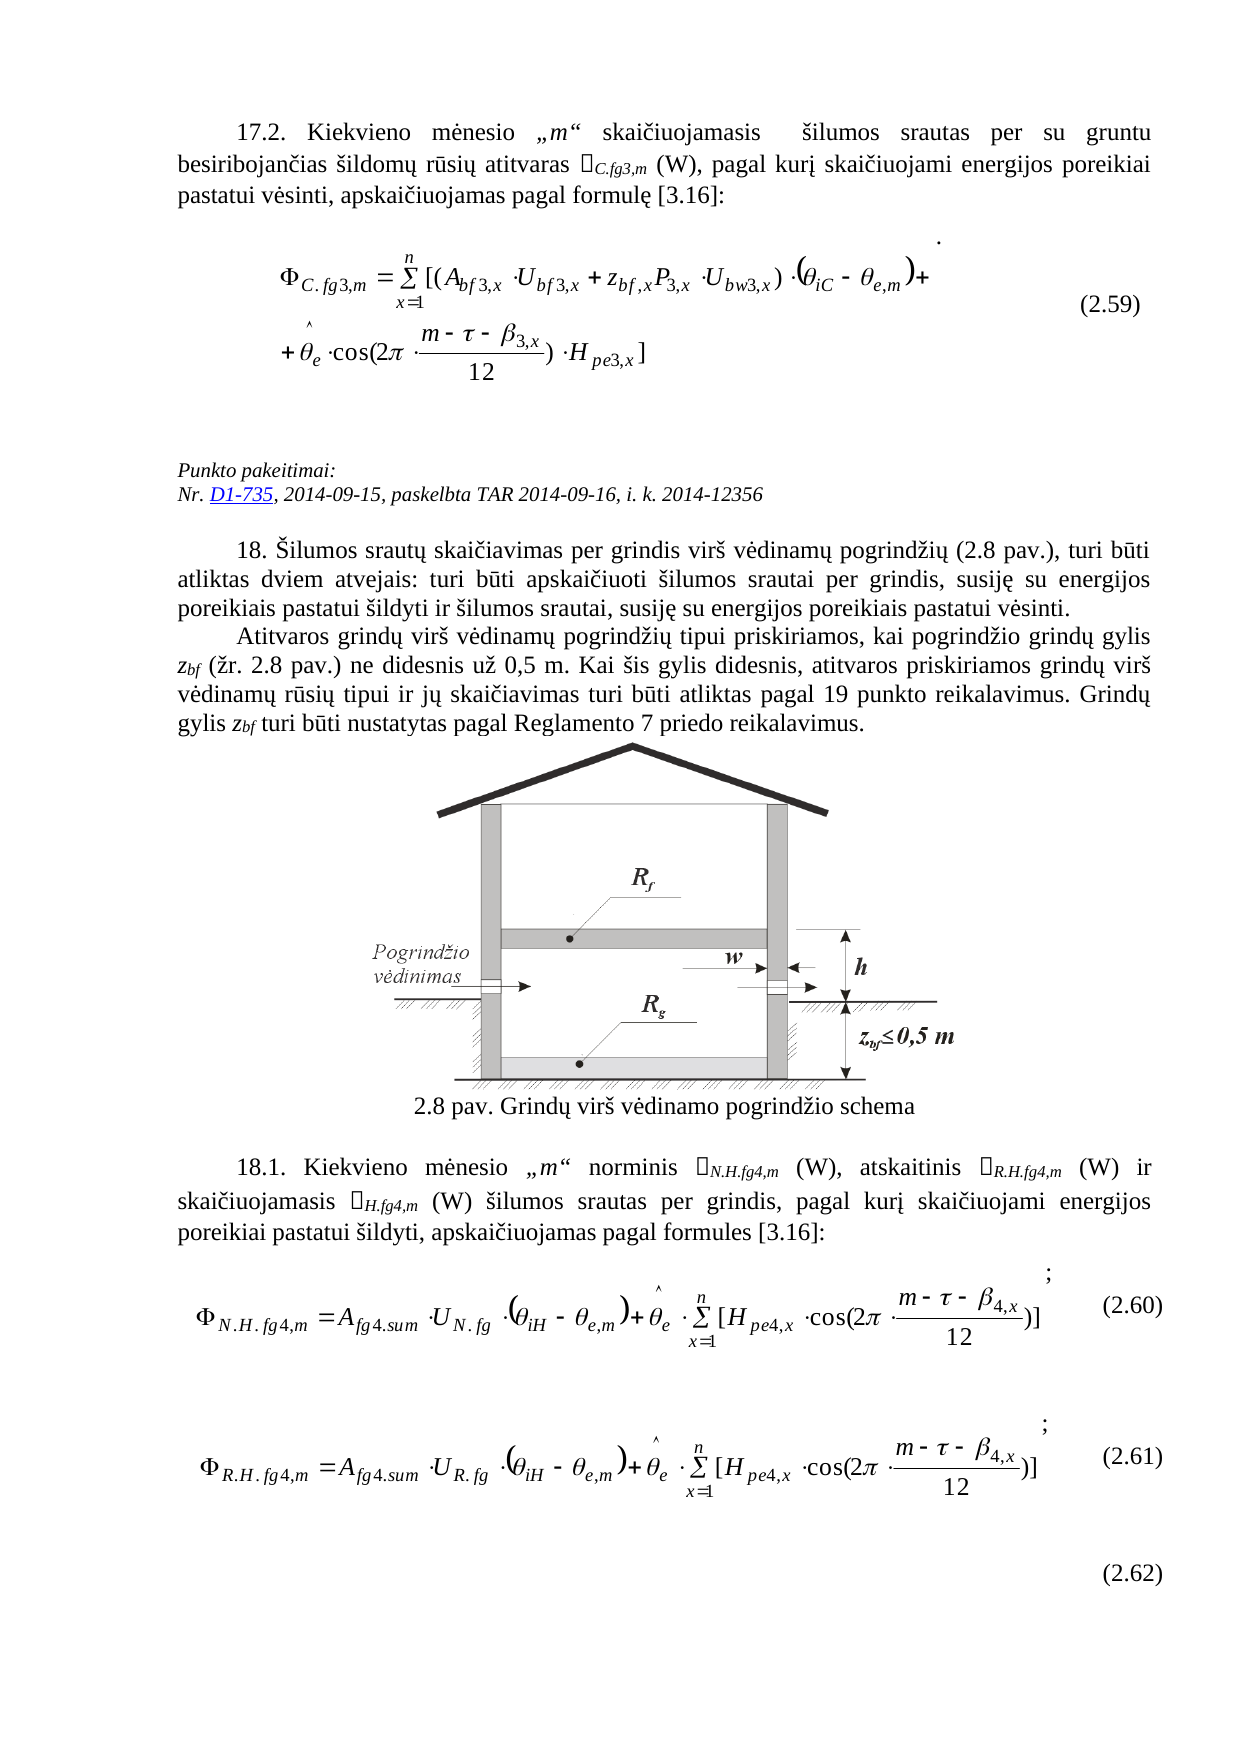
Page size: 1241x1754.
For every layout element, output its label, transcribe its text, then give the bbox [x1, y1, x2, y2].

text 2.8 pav. Grindų virš vėdinamo pogrindžio schema [177, 1091, 1152, 1120]
text Punkto pakeitimai: [177, 458, 1152, 482]
text Atitvaros grindų virš vėdinamų pogrindžių tipui priskiriamos, kai pogrindžio grindų gylis zbf (žr. 2.8 pav.) ne didesnis už 0,5 m. Kai šis gylis didesnis, atitvaros priskiriamos grindų virš vėdinamų rūsių tipui ir jų skaičiavimas turi būti atliktas pagal 19 punkto reikalavimus. Grindų gylis zbf turi būti nustatytas pagal Reglamento 7 priedo reikalavimus. [177, 621, 1152, 736]
table_header (2.61) [1067, 1396, 1174, 1517]
text 18. Šilumos srautų skaičiavimas per grindis virš vėdinamų pogrindžių (2.8 pav.), turi būti atliktas dviem atvejais: turi būti apskaičiuoti šilumos srautai per grindis, susiję su energijos poreikiais pastatui šildyti ir šilumos srautai, susiję su energijos poreikiais pastatui vėsinti. [177, 535, 1152, 621]
table_header ; [177, 1396, 1067, 1517]
text 18.1. Kiekvieno mėnesio „m“ norminis N.H.fg4,m (W), atskaitinis R.H.fg4,m (W) ir skaičiuojamasis H.fg4,m (W) šilumos srautas per grindis, pagal kurį skaičiuojami energijos poreikiai pastatui šildyti, apskaičiuojamas pagal formules [3.16]: [177, 1148, 1152, 1245]
table_header ; [177, 1245, 1067, 1367]
table_header . [177, 209, 1041, 401]
text 17.2. Kiekvieno mėnesio „m“ skaičiuojamasis šilumos srautas per su gruntu besiribojančias šildomų rūsių atitvaras C.fg3,m (W), pagal kurį skaičiuojami energijos poreikiai pastatui vėsinti, apskaičiuojamas pagal formulę [3.16]: [177, 117, 1152, 209]
table_header [177, 1546, 1067, 1601]
table_header (2.59) [1041, 209, 1152, 401]
table_header (2.62) [1067, 1546, 1174, 1601]
table_header (2.60) [1067, 1245, 1174, 1367]
text Nr. D1-735, 2014-09-15, paskelbta TAR 2014-09-16, i. k. 2014-12356 [177, 482, 1152, 506]
